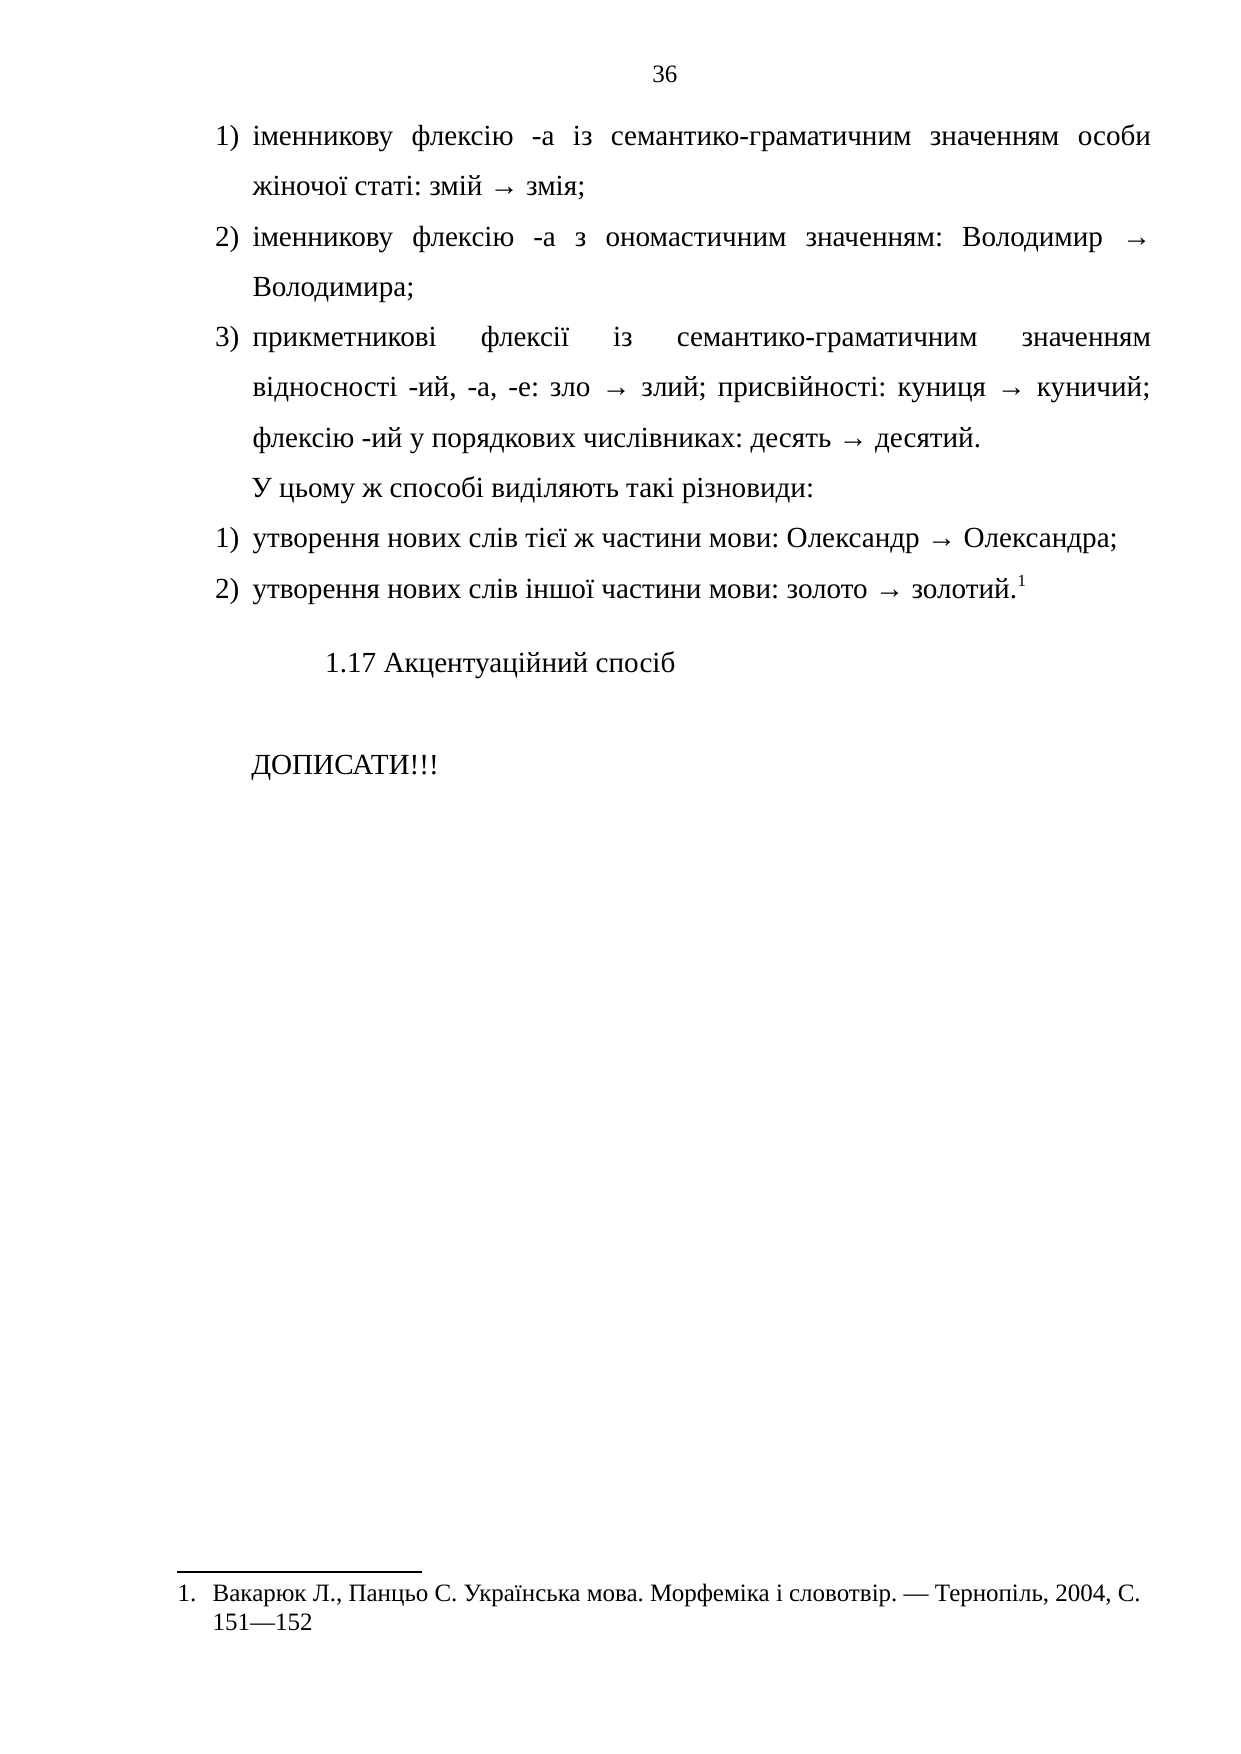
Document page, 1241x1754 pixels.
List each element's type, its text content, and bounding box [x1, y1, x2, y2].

text У цьому ж способі виділяють такі різновиди: [177, 470, 1152, 504]
list утворення нових слів іншої частини мови: золото → золотий. [215, 571, 1152, 604]
list іменникову флексію -а з ономастичним значенням: Володимир → Володимира; [215, 219, 1152, 302]
list утворення нових слів тієї ж частини мови: Олександр → Олександра; [215, 521, 1152, 554]
list Вакарюк Л., Панцьо С. Українська мова. Морфеміка і словотвір. — Тернопіль, 2004, C. 151—152 [177, 1578, 1152, 1636]
text ДОПИСАТИ!!! [177, 747, 1152, 781]
list іменникову флексію -а із семантико-граматичним значенням особи жіночої статі: змій → змія; [215, 118, 1152, 202]
list прикметникові флексії із семантико-граматичним значенням відносності -ий, -а, -е: зло → злий; присвійності: куниця → куничий; флексію -ий у порядкових числівниках: десять → десятий. [215, 319, 1152, 453]
subtitle 1.17 Акцентуаційний спосіб [177, 645, 1152, 678]
